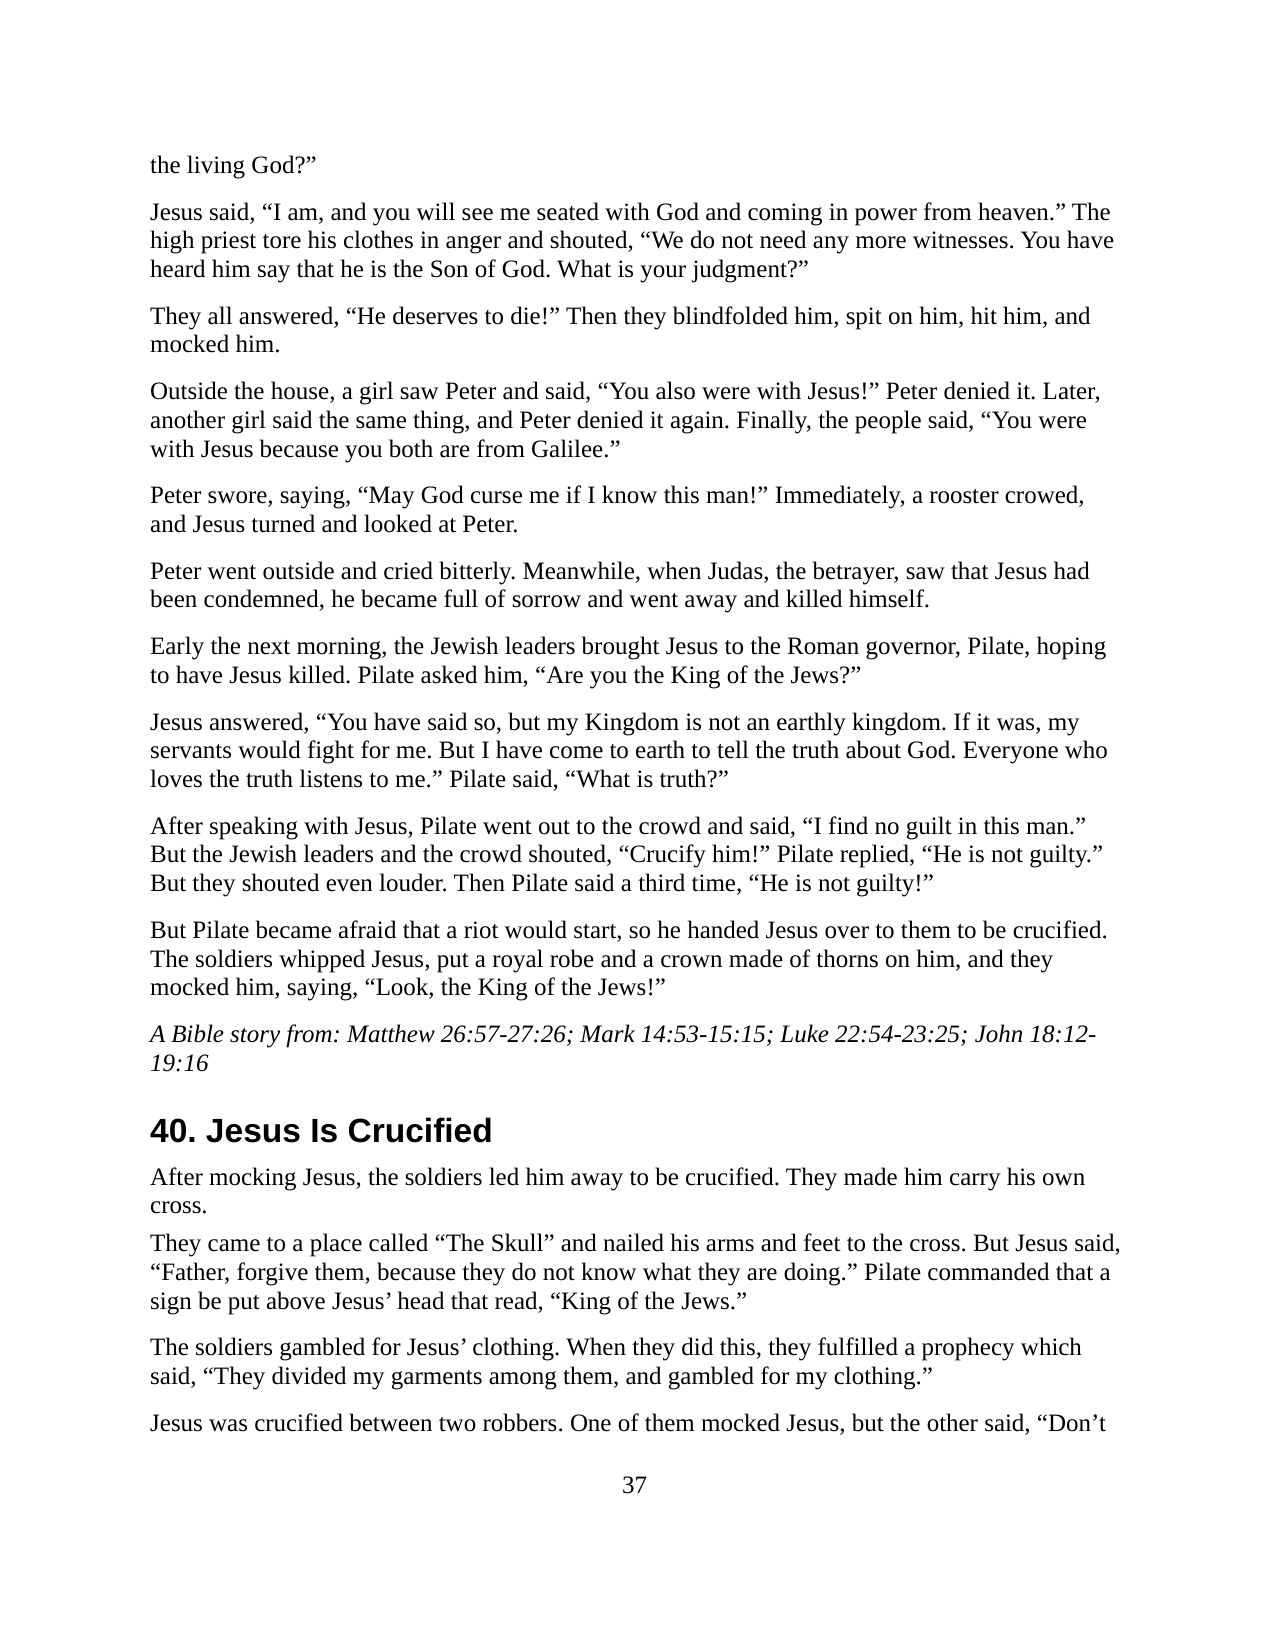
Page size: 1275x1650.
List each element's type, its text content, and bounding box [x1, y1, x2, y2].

text They all answered, “He deserves to die!” Then they blindfolded him, spit on him, hit him, and mocked him. [150, 301, 1125, 358]
text They came to a place called “The Skull” and nailed his arms and feet to the cross. But Jesus said, “Father, forgive them, because they do not know what they are doing.” Pilate commanded that a sign be put above Jesus’ head that read, “King of the Jews.” [150, 1228, 1125, 1314]
text Peter went outside and cried bitterly. Meanwhile, when Judas, the betrayer, saw that Jesus had been condemned, he became full of sorrow and went away and killed himself. [150, 556, 1125, 613]
text After mocking Jesus, the soldiers led him away to be crucified. They made him carry his own cross. [150, 1162, 1125, 1219]
text the living God?” [150, 150, 1125, 179]
text Jesus said, “I am, and you will see me seated with God and coming in power from heaven.” The high priest tore his clothes in anger and shouted, “We do not need any more witnesses. You have heard him say that he is the Son of God. What is your judgment?” [150, 197, 1125, 283]
text Jesus answered, “You have said so, but my Kingdom is not an earthly kingdom. If it was, my servants would fight for me. But I have come to earth to tell the truth about God. Everyone who loves the truth listens to me.” Pilate said, “What is truth?” [150, 707, 1125, 793]
text The soldiers gambled for Jesus’ clothing. When they did this, they fulfilled a prophecy which said, “They divided my garments among them, and gambled for my clothing.” [150, 1332, 1125, 1390]
text Early the next morning, the Jewish leaders brought Jesus to the Roman governor, Pilate, hoping to have Jesus killed. Pilate asked him, “Are you the King of the Jews?” [150, 631, 1125, 689]
text Outside the house, a girl saw Peter and said, “You also were with Jesus!” Peter denied it. Later, another girl said the same thing, and Peter denied it again. Finally, the people said, “You were with Jesus because you both are from Galilee.” [150, 376, 1125, 462]
text After speaking with Jesus, Pilate went out to the crowd and said, “I find no guilt in this man.” But the Jewish leaders and the crowd shouted, “Crucify him!” Pilate replied, “He is not guilty.” But they shouted even louder. Then Pilate said a third time, “He is not guilty!” [150, 811, 1125, 897]
text Jesus was crucified between two robbers. One of them mocked Jesus, but the other said, “Don’t [150, 1408, 1125, 1437]
text Peter swore, saying, “May God curse me if I know this man!” Immediately, a rooster crowed, and Jesus turned and looked at Peter. [150, 480, 1125, 538]
text But Pilate became afraid that a riot would start, so he handed Jesus over to them to be crucified. The soldiers whipped Jesus, put a royal robe and a crown made of thorns on him, and they mocked him, saying, “Look, the King of the Jews!” [150, 915, 1125, 1001]
subtitle 40. Jesus Is Crucified [150, 1111, 1125, 1149]
text A Bible story from: Matthew 26:57-27:26; Mark 14:53-15:15; Luke 22:54-23:25; John 18:12-19:16 [150, 1019, 1125, 1077]
